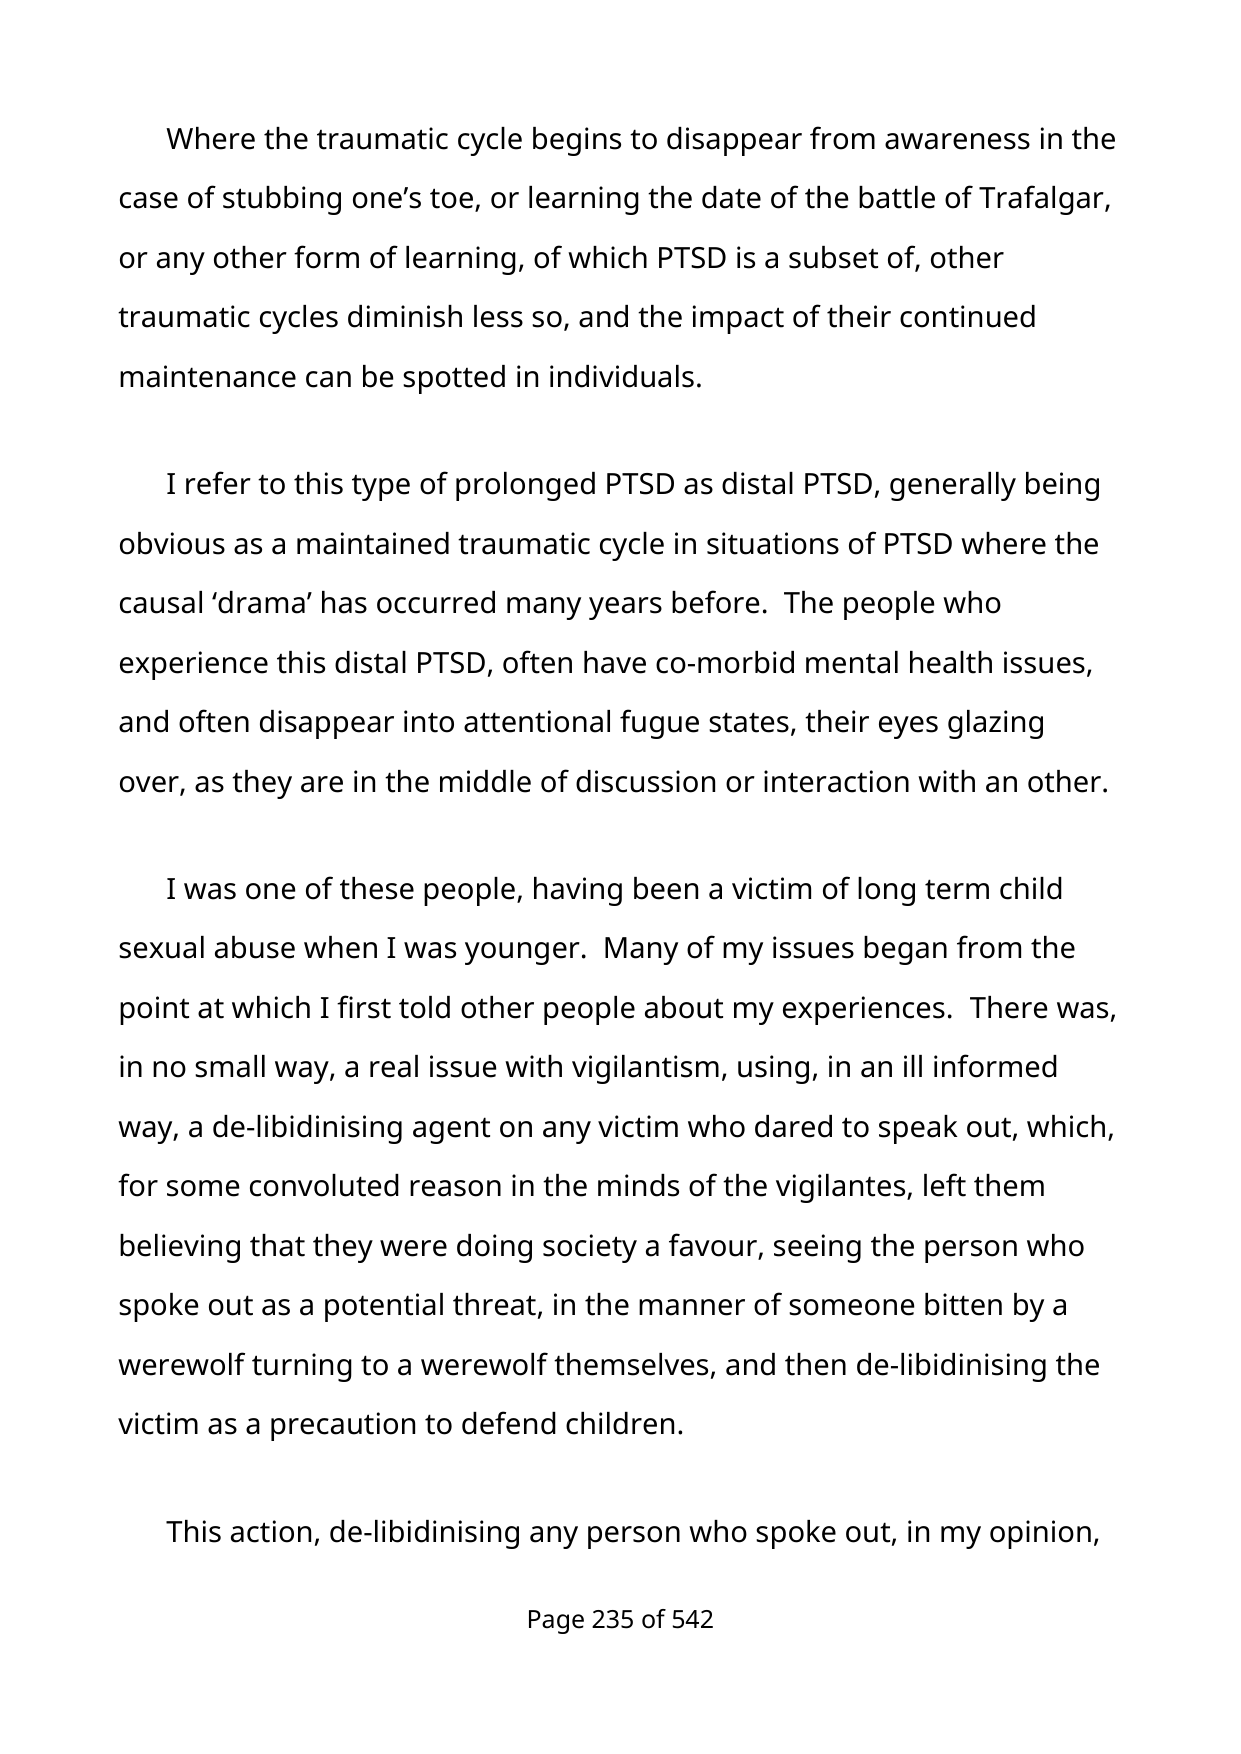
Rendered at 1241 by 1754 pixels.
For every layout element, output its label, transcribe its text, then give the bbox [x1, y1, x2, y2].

text I refer to this type of prolonged PTSD as distal PTSD, generally being obvious as a maintained traumatic cycle in situations of PTSD where the causal ‘drama’ has occurred many years before. The people who experience this distal PTSD, often have co-morbid mental health issues, and often disappear into attentional fugue states, their eyes glazing over, as they are in the middle of discussion or interaction with an other. [118, 463, 1122, 801]
text I was one of these people, having been a victim of long term child sexual abuse when I was younger. Many of my issues began from the point at which I first told other people about my experiences. There was, in no small way, a real issue with vigilantism, using, in an ill informed way, a de-libidinising agent on any victim who dared to speak out, which, for some convoluted reason in the minds of the vigilantes, left them believing that they were doing society a favour, seeing the person who spoke out as a potential threat, in the manner of someone bitten by a werewolf turning to a werewolf themselves, and then de-libidinising the victim as a precaution to defend children. [118, 868, 1122, 1443]
text Where the traumatic cycle begins to disappear from awareness in the case of stubbing one’s toe, or learning the date of the battle of Trafalgar, or any other form of learning, of which PTSD is a subset of, other traumatic cycles diminish less so, and the impact of their continued maintenance can be spotted in individuals. [118, 118, 1122, 396]
text This action, de-libidinising any person who spoke out, in my opinion, [118, 1511, 1122, 1551]
